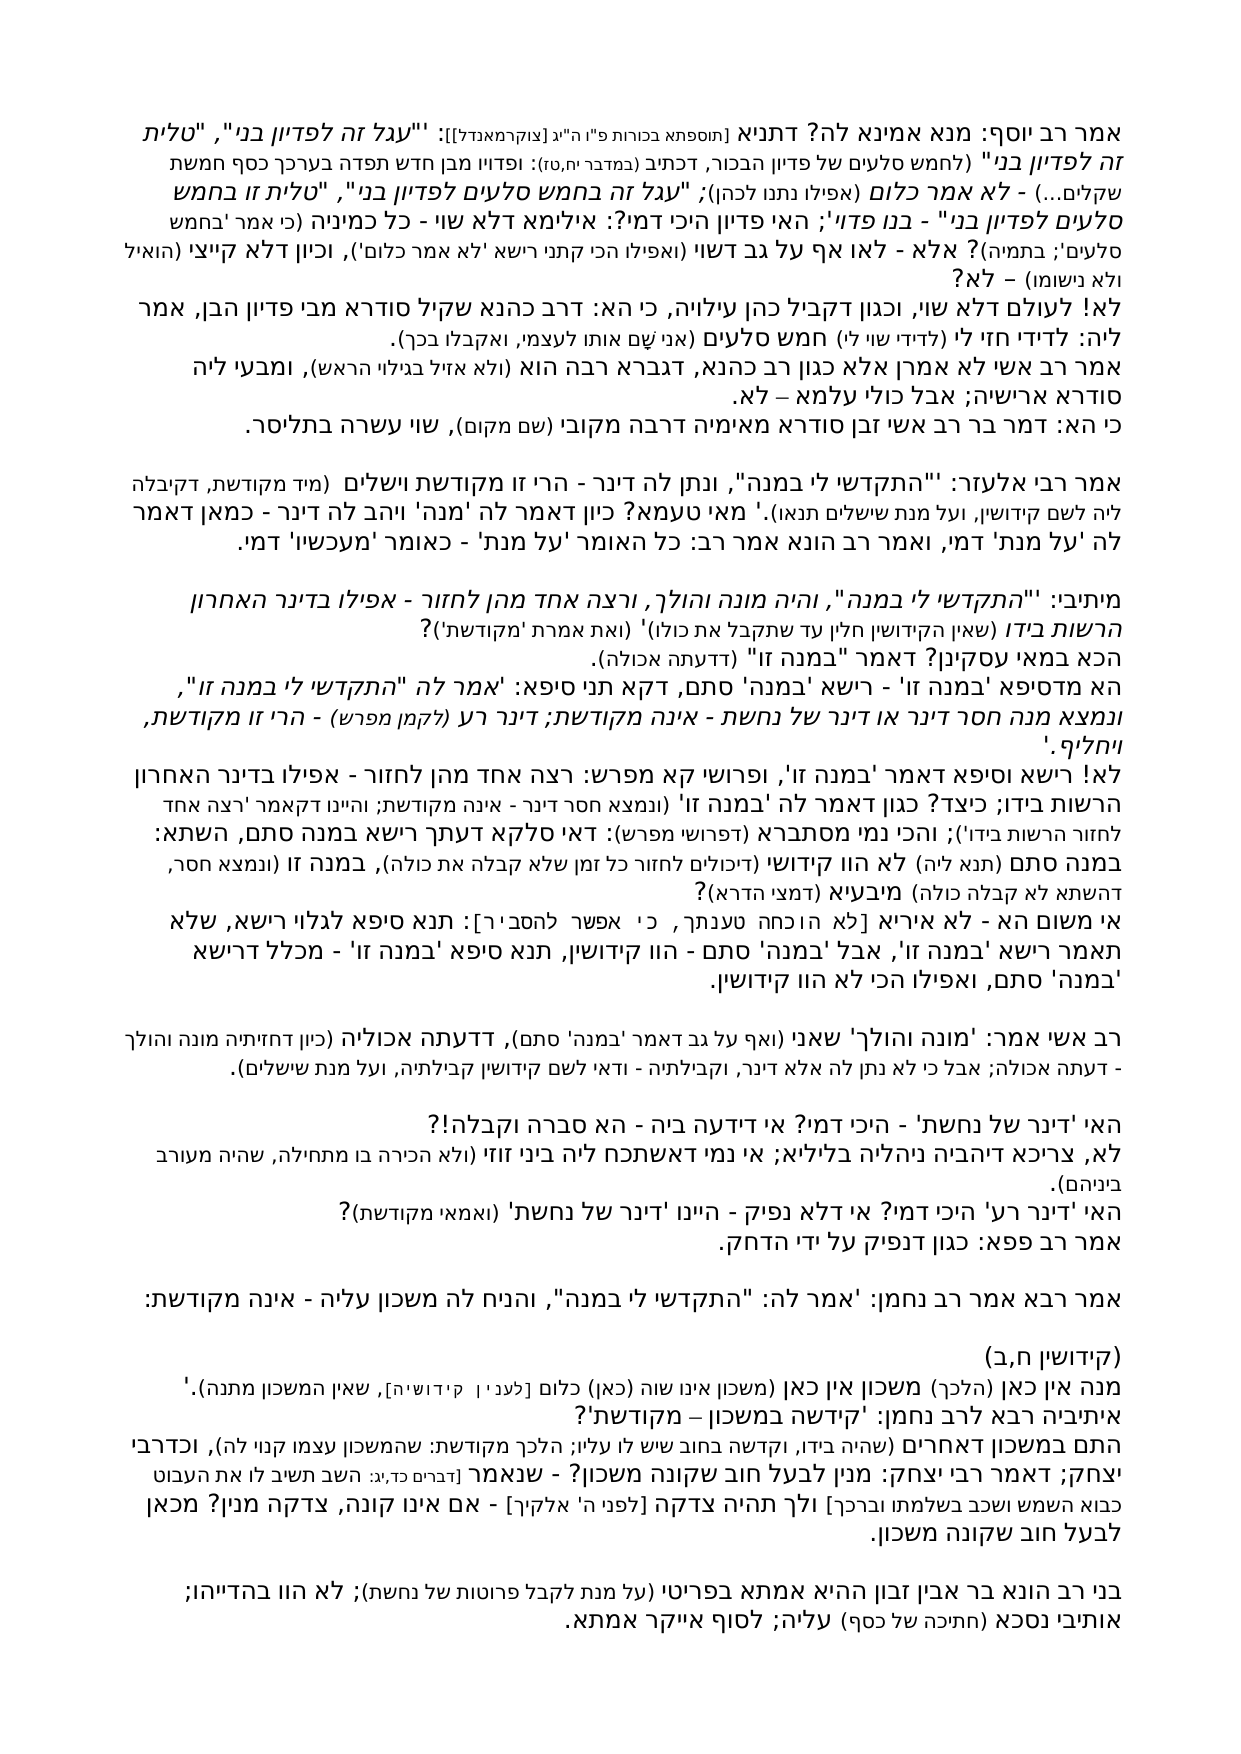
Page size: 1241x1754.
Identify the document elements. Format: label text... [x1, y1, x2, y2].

text כי הא: דמר בר רב אשי זבן סודרא מאימיה דרבה מקובי (שם מקום), שוי עשרה בתליסר. [118, 410, 1122, 439]
text (קידושין ח,ב) [118, 1343, 1122, 1372]
text הכא במאי עסקינן? דאמר "במנה זו" (דדעתה אכולה). [118, 643, 1122, 672]
text רב אשי אמר: 'מונה והולך' שאני (ואף על גב דאמר 'במנה' סתם), דדעתה אכוליה (כיון דחזיתיה מונה והולך - דעתה אכולה; אבל כי לא נתן לה אלא דינר, וקבילתיה - ודאי לשם קידושין קבילתיה, ועל מנת שישלים). [118, 1023, 1122, 1081]
text איתיביה רבא לרב נחמן: 'קידשה במשכון – מקודשת'? [118, 1401, 1122, 1430]
text האי 'דינר של נחשת' - היכי דמי? אי דידעה ביה - הא סברה וקבלה!? [118, 1110, 1122, 1139]
text אמר רב אשי לא אמרן אלא כגון רב כהנא, דגברא רבה הוא (ולא אזיל בגילוי הראש), ומבעי ליה סודרא ארישיה; אבל כולי עלמא – לא. [118, 352, 1122, 410]
text אמר רב פפא: כגון דנפיק על ידי הדחק. [118, 1227, 1122, 1256]
text בני רב הונא בר אבין זבון ההיא אמתא בפריטי (על מנת לקבל פרוטות של נחשת); לא הוו בהדייהו; אותיבי נסכא (חתיכה של כסף) עליה; לסוף אייקר אמתא. [118, 1576, 1122, 1634]
text אמר רבי אלעזר: '"התקדשי לי במנה", ונתן לה דינר - הרי זו מקודשת וישלים (מיד מקודשת, דקיבלה ליה לשם קידושין, ועל מנת שישלים תנאו).' מאי טעמא? כיון דאמר לה 'מנה' ויהב לה דינר - כמאן דאמר לה 'על מנת' דמי, ואמר רב הונא אמר רב: כל האומר 'על מנת' - כאומר 'מעכשיו' דמי. [118, 468, 1122, 556]
text מנה אין כאן (הלכך) משכון אין כאן (משכון אינו שוה (כאן) כלום [לענין קידושיה], שאין המשכון מתנה).' [118, 1372, 1122, 1401]
text לא, צריכא דיהביה ניהליה בליליא; אי נמי דאשתכח ליה ביני זוזי (ולא הכירה בו מתחילה, שהיה מעורב ביניהם). [118, 1139, 1122, 1198]
text אמר רבא אמר רב נחמן: 'אמר לה: "התקדשי לי במנה", והניח לה משכון עליה - אינה מקודשת: [118, 1285, 1122, 1314]
text מיתיבי: '"התקדשי לי במנה", והיה מונה והולך, ורצה אחד מהן לחזור - אפילו בדינר האחרון הרשות בידו (שאין הקידושין חלין עד שתקבל את כולו)' (ואת אמרת 'מקודשת')? [118, 585, 1122, 643]
text אי משום הא - לא איריא [לא הוכחה טענתך, כי אפשר להסביר]: תנא סיפא לגלוי רישא, שלא תאמר רישא 'במנה זו', אבל 'במנה' סתם - הוו קידושין, תנא סיפא 'במנה זו' - מכלל דרישא 'במנה' סתם, ואפילו הכי לא הוו קידושין. [118, 906, 1122, 994]
text לא! רישא וסיפא דאמר 'במנה זו', ופרושי קא מפרש: רצה אחד מהן לחזור - אפילו בדינר האחרון הרשות בידו; כיצד? כגון דאמר לה 'במנה זו' (ונמצא חסר דינר - אינה מקודשת; והיינו דקאמר 'רצה אחד לחזור הרשות בידו'); והכי נמי מסתברא (דפרושי מפרש): דאי סלקא דעתך רישא במנה סתם, השתא: במנה סתם (תנא ליה) לא הוו קידושי (דיכולים לחזור כל זמן שלא קבלה את כולה), במנה זו (ונמצא חסר, דהשתא לא קבלה כולה) מיבעיא (דמצי הדרא)? [118, 760, 1122, 906]
text התם במשכון דאחרים (שהיה בידו, וקדשה בחוב שיש לו עליו; הלכך מקודשת: שהמשכון עצמו קנוי לה), וכדרבי יצחק; דאמר רבי יצחק: מנין לבעל חוב שקונה משכון? - שנאמר [דברים כד,יג: השב תשיב לו את העבוט כבוא השמש ושכב בשלמתו וברכך] ולך תהיה צדקה [לפני ה' אלקיך] - אם אינו קונה, צדקה מנין? מכאן לבעל חוב שקונה משכון. [118, 1430, 1122, 1547]
text לא! לעולם דלא שוי, וכגון דקביל כהן עילויה, כי הא: דרב כהנא שקיל סודרא מבי פדיון הבן, אמר ליה: לדידי חזי לי (לדידי שוי לי) חמש סלעים (אני שָׁם אותו לעצמי, ואקבלו בכך). [118, 293, 1122, 352]
text האי 'דינר רע' היכי דמי? אי דלא נפיק - היינו 'דינר של נחשת' (ואמאי מקודשת)? [118, 1198, 1122, 1227]
text הא מדסיפא 'במנה זו' - רישא 'במנה' סתם, דקא תני סיפא: 'אמר לה "התקדשי לי במנה זו", ונמצא מנה חסר דינר או דינר של נחשת - אינה מקודשת; דינר רע (לקמן מפרש) - הרי זו מקודשת, ויחליף.' [118, 672, 1122, 760]
text אמר רב יוסף: מנא אמינא לה? דתניא [תוספתא בכורות פ"ו ה"יג [צוקרמאנדל]]: '"עגל זה לפדיון בני", "טלית זה לפדיון בני" (לחמש סלעים של פדיון הבכור, דכתיב (במדבר יח,טז): ופדויו מבן חדש תפדה בערכך כסף חמשת שקלים...) - לא אמר כלום (אפילו נתנו לכהן); "עגל זה בחמש סלעים לפדיון בני", "טלית זו בחמש סלעים לפדיון בני" - בנו פדוי'; האי פדיון היכי דמי?: אילימא דלא שוי - כל כמיניה (כי אמר 'בחמש סלעים'; בתמיה)? אלא - לאו אף על גב דשוי (ואפילו הכי קתני רישא 'לא אמר כלום'), וכיון דלא קייצי (הואיל ולא נישומו) – לא? [118, 118, 1122, 293]
